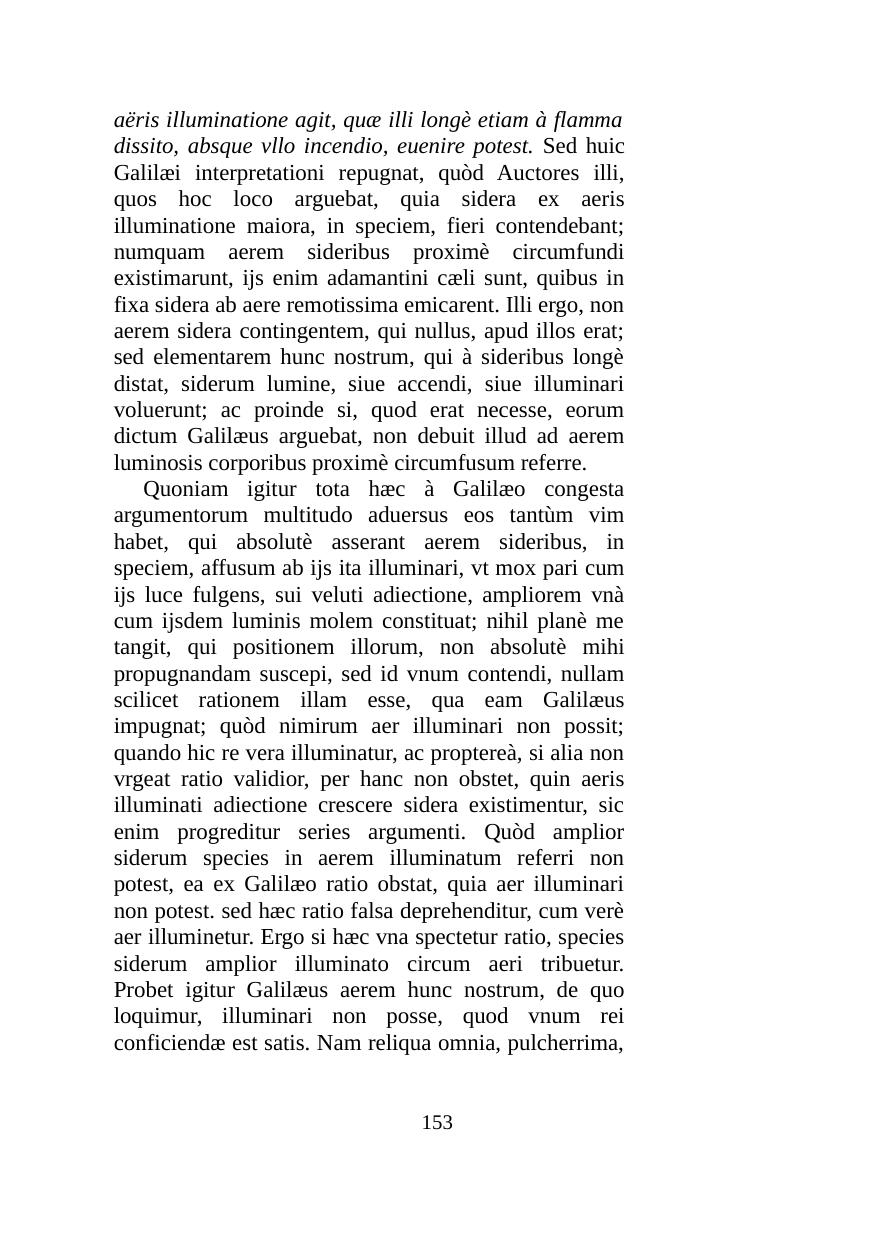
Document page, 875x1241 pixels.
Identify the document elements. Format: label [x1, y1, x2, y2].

table_cell [632, 106, 768, 475]
table_cell [632, 475, 768, 1055]
